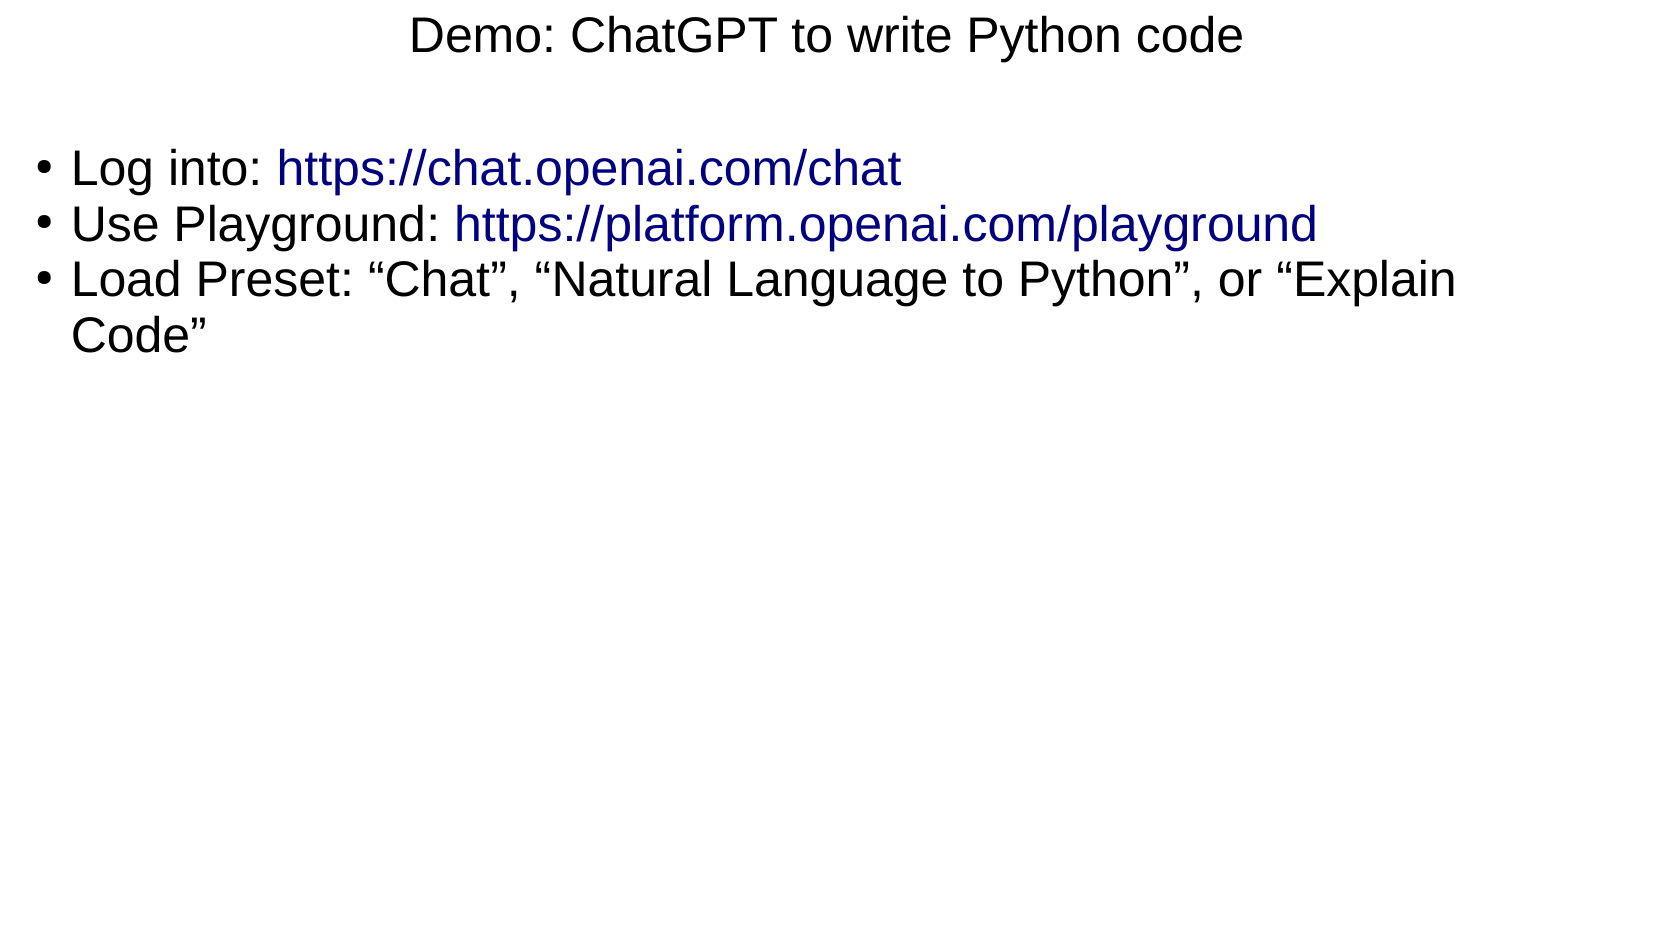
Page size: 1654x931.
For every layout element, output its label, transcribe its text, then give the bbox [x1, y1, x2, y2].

title Demo: ChatGPT to write Python code [82, 1, 1571, 68]
subtitle Log into: https://chat.openai.com/chat Use Playground: https://platform.openai.com/playground Load Preset: “Chat”, “Natural Language to Python”, or “Explain Code” [35, 140, 1524, 372]
